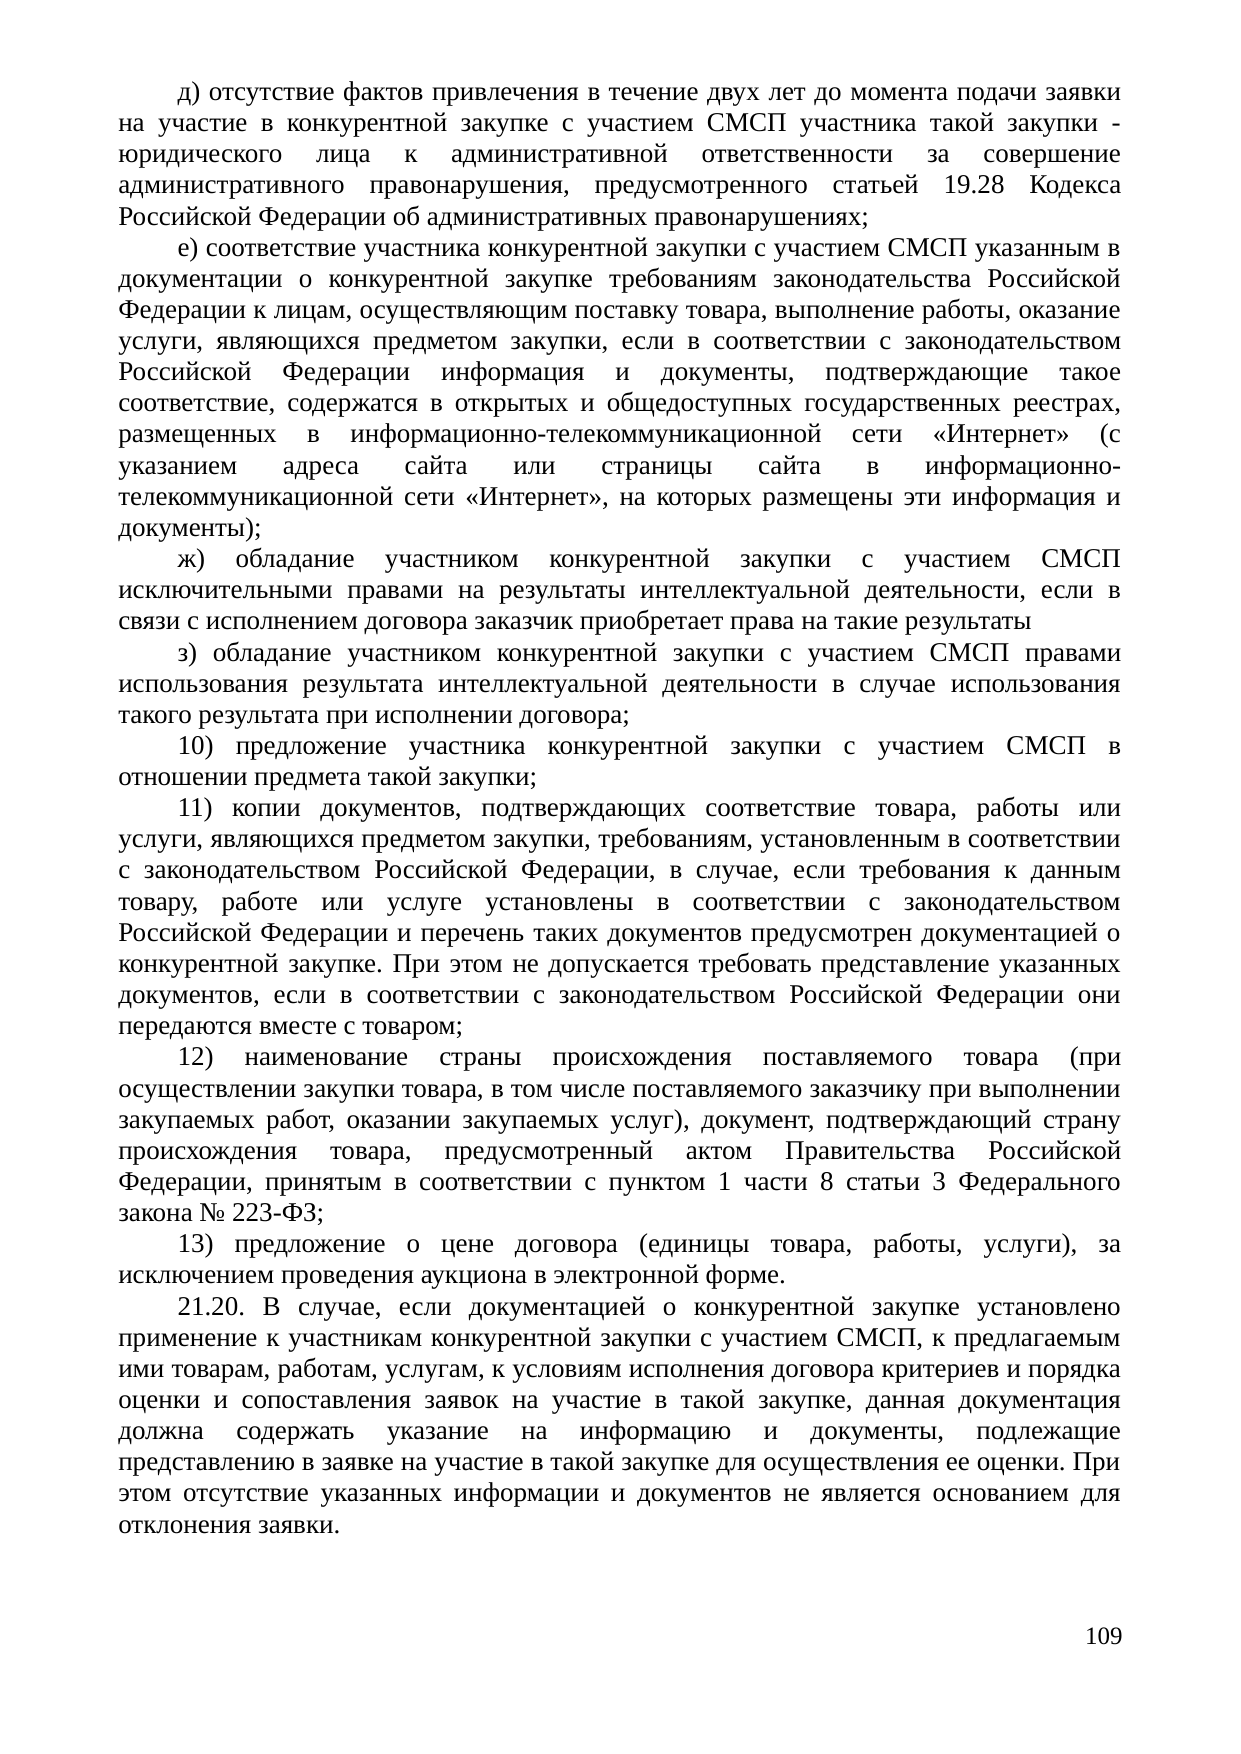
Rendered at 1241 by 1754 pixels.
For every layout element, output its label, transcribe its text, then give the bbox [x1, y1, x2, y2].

text 11) копии документов, подтверждающих соответствие товара, работы или услуги, являющихся предметом закупки, требованиям, установленным в соответствии с законодательством Российской Федерации, в случае, если требования к данным товару, работе или услуге установлены в соответствии с законодательством Российской Федерации и перечень таких документов предусмотрен документацией о конкурентной закупке. При этом не допускается требовать представление указанных документов, если в соответствии с законодательством Российской Федерации они передаются вместе с товаром; [118, 791, 1122, 1041]
text ж) обладание участником конкурентной закупки с участием СМСП исключительными правами на результаты интеллектуальной деятельности, если в связи с исполнением договора заказчик приобретает права на такие результаты [118, 542, 1122, 636]
text з) обладание участником конкурентной закупки с участием СМСП правами использования результата интеллектуальной деятельности в случае использования такого результата при исполнении договора; [118, 636, 1122, 729]
text д) отсутствие фактов привлечения в течение двух лет до момента подачи заявки на участие в конкурентной закупке с участием СМСП участника такой закупки - юридического лица к административной ответственности за совершение административного правонарушения, предусмотренного статьей 19.28 Кодекса Российской Федерации об административных правонарушениях; [118, 75, 1122, 231]
text 21.20. В случае, если документацией о конкурентной закупке установлено применение к участникам конкурентной закупки с участием СМСП, к предлагаемым ими товарам, работам, услугам, к условиям исполнения договора критериев и порядка оценки и сопоставления заявок на участие в такой закупке, данная документация должна содержать указание на информацию и документы, подлежащие представлению в заявке на участие в такой закупке для осуществления ее оценки. При этом отсутствие указанных информации и документов не является основанием для отклонения заявки. [118, 1290, 1122, 1539]
text 12) наименование страны происхождения поставляемого товара (при осуществлении закупки товара, в том числе поставляемого заказчику при выполнении закупаемых работ, оказании закупаемых услуг), документ, подтверждающий страну происхождения товара, предусмотренный актом Правительства Российской Федерации, принятым в соответствии с пунктом 1 части 8 статьи 3 Федерального закона № 223-ФЗ; [118, 1041, 1122, 1227]
text 10) предложение участника конкурентной закупки с участием СМСП в отношении предмета такой закупки; [118, 729, 1122, 791]
text 13) предложение о цене договора (единицы товара, работы, услуги), за исключением проведения аукциона в электронной форме. [118, 1227, 1122, 1290]
text е) соответствие участника конкурентной закупки с участием СМСП указанным в документации о конкурентной закупке требованиям законодательства Российской Федерации к лицам, осуществляющим поставку товара, выполнение работы, оказание услуги, являющихся предметом закупки, если в соответствии с законодательством Российской Федерации информация и документы, подтверждающие такое соответствие, содержатся в открытых и общедоступных государственных реестрах, размещенных в информационно-телекоммуникационной сети «Интернет» (с указанием адреса сайта или страницы сайта в информационно-телекоммуникационной сети «Интернет», на которых размещены эти информация и документы); [118, 231, 1122, 542]
